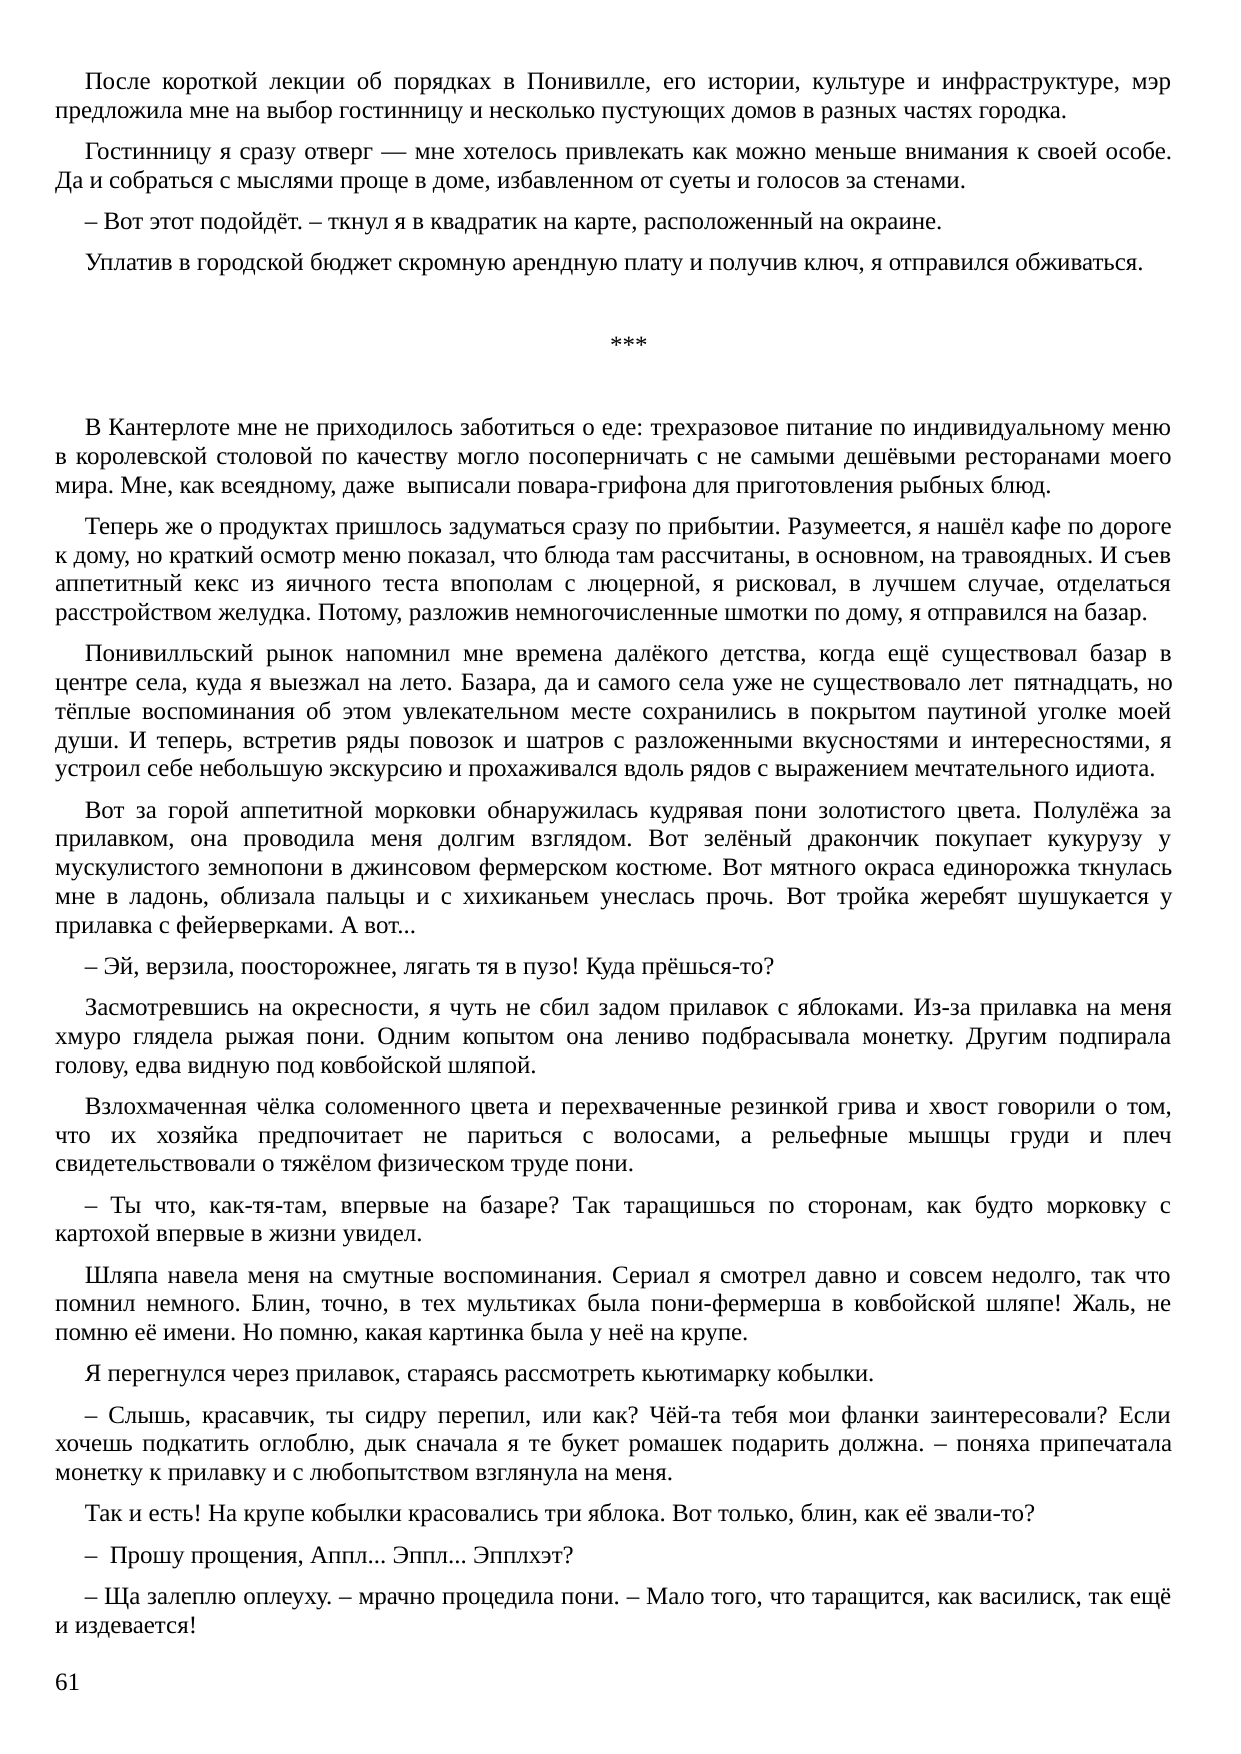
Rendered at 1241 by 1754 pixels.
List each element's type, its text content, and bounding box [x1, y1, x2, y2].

text – Ща залеплю оплеуху. – мрачно процедила пони. – Мало того, что таращится, как василиск, так ещё и издевается! [55, 1581, 1173, 1638]
text *** [55, 330, 1173, 358]
text Вот за горой аппетитной морковки обнаружилась кудрявая пони золотистого цвета. Полулёжа за прилавком, она проводила меня долгим взглядом. Вот зелёный дракончик покупает кукурузу у мускулистого земнопони в джинсовом фермерском костюме. Вот мятного окраса единорожка ткнулась мне в ладонь, облизала пальцы и с хихиканьем унеслась прочь. Вот тройка жеребят шушукается у прилавка с фейерверками. А вот... [55, 795, 1173, 938]
text Гостинницу я сразу отверг — мне хотелось привлекать как можно меньше внимания к своей особе. Да и собраться с мыслями проще в доме, избавленном от суеты и голосов за стенами. [55, 136, 1173, 193]
text Понивилльский рынок напомнил мне времена далёкого детства, когда ещё существовал базар в центре села, куда я выезжал на лето. Базара, да и самого села уже не существовало лет пятнадцать, но тёплые воспоминания об этом увлекательном месте сохранились в покрытом паутиной уголке моей души. И теперь, встретив ряды повозок и шатров с разложенными вкусностями и интересностями, я устроил себе небольшую экскурсию и прохаживался вдоль рядов с выражением мечтательного идиота. [55, 638, 1173, 782]
text Взлохмаченная чёлка соломенного цвета и перехваченные резинкой грива и хвост говорили о том, что их хозяйка предпочитает не париться с волосами, а рельефные мышцы груди и плеч свидетельствовали о тяжёлом физическом труде пони. [55, 1091, 1173, 1177]
text Уплатив в городской бюджет скромную арендную плату и получив ключ, я отправился обживаться. [55, 247, 1173, 276]
text В Кантерлоте мне не приходилось заботиться о еде: трехразовое питание по индивидуальному меню в королевской столовой по качеству могло посоперничать с не самыми дешёвыми ресторанами моего мира. Мне, как всеядному, даже выписали повара-грифона для приготовления рыбных блюд. [55, 412, 1173, 498]
text После короткой лекции об порядках в Понивилле, его истории, культуре и инфраструктуре, мэр предложила мне на выбор гостинницу и несколько пустующих домов в разных частях городка. [55, 66, 1173, 123]
text Засмотревшись на окресности, я чуть не сбил задом прилавок с яблоками. Из-за прилавка на меня хмуро глядела рыжая пони. Одним копытом она лениво подбрасывала монетку. Другим подпирала голову, едва видную под ковбойской шляпой. [55, 992, 1173, 1078]
text Теперь же о продуктах пришлось задуматься сразу по прибытии. Разумеется, я нашёл кафе по дороге к дому, но краткий осмотр меню показал, что блюда там рассчитаны, в основном, на травоядных. И съев аппетитный кекс из яичного теста впополам с люцерной, я рисковал, в лучшем случае, отделаться расстройством желудка. Потому, разложив немногочисленные шмотки по дому, я отправился на базар. [55, 511, 1173, 626]
text – Эй, верзила, поосторожнее, лягать тя в пузо! Куда прёшься-то? [55, 951, 1173, 980]
text – Слышь, красавчик, ты сидру перепил, или как? Чёй-та тебя мои фланки заинтересовали? Если хочешь подкатить оглоблю, дык сначала я те букет ромашек подарить должна. – поняха припечатала монетку к прилавку и с любопытством взглянула на меня. [55, 1400, 1173, 1486]
text – Вот этот подойдёт. – ткнул я в квадратик на карте, расположенный на окраине. [55, 206, 1173, 235]
text Я перегнулся через прилавок, стараясь рассмотреть кьютимарку кобылки. [55, 1358, 1173, 1387]
text – Ты что, как-тя-там, впервые на базаре? Так таращишься по сторонам, как будто морковку с картохой впервые в жизни увидел. [55, 1190, 1173, 1247]
text – Прошу прощения, Аппл... Эппл... Эпплхэт? [55, 1540, 1173, 1568]
text Так и есть! На крупе кобылки красовались три яблока. Вот только, блин, как её звали-то? [55, 1498, 1173, 1527]
text Шляпа навела меня на смутные воспоминания. Сериал я смотрел давно и совсем недолго, так что помнил немного. Блин, точно, в тех мультиках была пони-фермерша в ковбойской шляпе! Жаль, не помню её имени. Но помню, какая картинка была у неё на крупе. [55, 1260, 1173, 1346]
